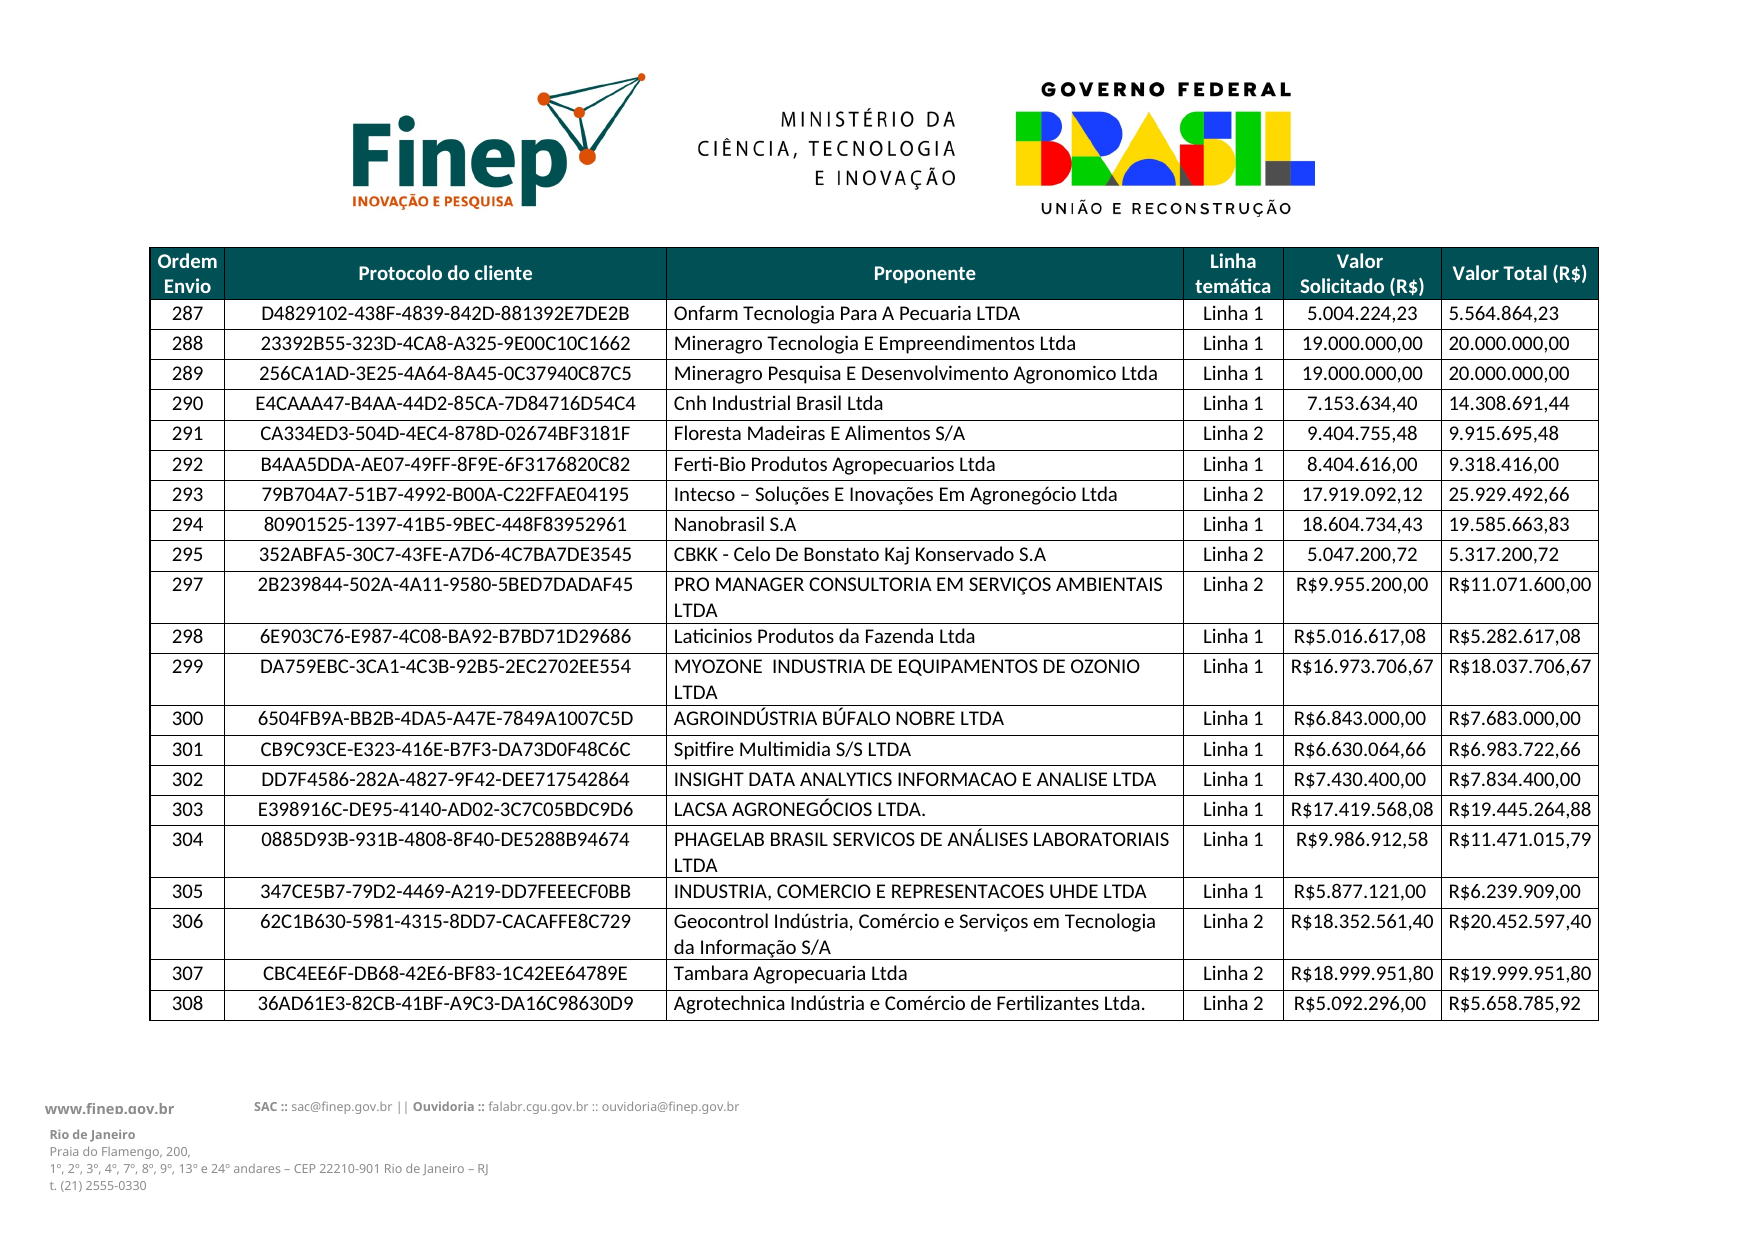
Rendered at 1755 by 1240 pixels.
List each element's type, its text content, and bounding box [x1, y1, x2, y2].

table_cell Agrotechnica Indústria e Comércio de Fertilizantes Ltda. [667, 991, 1183, 1020]
table_cell Cnh Industrial Brasil Ltda [667, 390, 1183, 419]
table_header Proponente [667, 248, 1183, 299]
table_cell R$7.430.400,00 [1284, 766, 1441, 795]
table_cell Linha 2 [1184, 991, 1283, 1020]
table_cell R$5.877.121,00 [1284, 878, 1441, 907]
table_cell 308 [151, 991, 224, 1020]
table_cell Linha 2 [1184, 909, 1283, 959]
table_cell 307 [151, 960, 224, 989]
table_cell 7.153.634,40 [1284, 390, 1441, 419]
table_cell 6E903C76-E987-4C08-BA92-B7BD71D29686 [225, 624, 666, 653]
table_cell 288 [151, 330, 224, 359]
table_cell 17.919.092,12 [1284, 481, 1441, 510]
table_cell D4829102-438F-4839-842D-881392E7DE2B [225, 300, 666, 329]
table_cell Linha 1 [1184, 706, 1283, 735]
table_cell Linha 1 [1184, 330, 1283, 359]
table_cell Floresta Madeiras E Alimentos S/A [667, 421, 1183, 450]
table_cell Linha 1 [1184, 796, 1283, 825]
table_cell Linha 2 [1184, 481, 1283, 510]
table_cell 300 [151, 706, 224, 735]
table_cell CBC4EE6F-DB68-42E6-BF83-1C42EE64789E [225, 960, 666, 989]
table_cell 20.000.000,00 [1442, 330, 1598, 359]
table_cell Onfarm Tecnologia Para A Pecuaria LTDA [667, 300, 1183, 329]
table_cell 289 [151, 360, 224, 389]
table_cell Linha 2 [1184, 572, 1283, 622]
table_cell R$17.419.568,08 [1284, 796, 1441, 825]
table_cell 8.404.616,00 [1284, 451, 1441, 480]
table_cell R$18.352.561,40 [1284, 909, 1441, 959]
table_cell 9.915.695,48 [1442, 421, 1598, 450]
table_cell R$18.999.951,80 [1284, 960, 1441, 989]
table_cell R$19.445.264,88 [1442, 796, 1598, 825]
table_cell Intecso – Soluções E Inovações Em Agronegócio Ltda [667, 481, 1183, 510]
table_cell R$6.630.064,66 [1284, 736, 1441, 765]
table_cell Linha 1 [1184, 654, 1283, 704]
table_cell Linha 1 [1184, 360, 1283, 389]
table_cell PRO MANAGER CONSULTORIA EM SERVIÇOS AMBIENTAIS LTDA [667, 572, 1183, 622]
table_cell R$11.071.600,00 [1442, 572, 1598, 622]
table_cell 5.047.200,72 [1284, 541, 1441, 571]
table_cell 5.317.200,72 [1442, 541, 1598, 571]
table_cell PHAGELAB BRASIL SERVICOS DE ANÁLISES LABORATORIAIS LTDA [667, 826, 1183, 877]
table_cell 14.308.691,44 [1442, 390, 1598, 419]
table_cell 6504FB9A-BB2B-4DA5-A47E-7849A1007C5D [225, 706, 666, 735]
table_cell R$18.037.706,67 [1442, 654, 1598, 704]
table_cell 301 [151, 736, 224, 765]
table_cell 299 [151, 654, 224, 704]
table_cell 294 [151, 511, 224, 540]
table_cell R$20.452.597,40 [1442, 909, 1598, 959]
table_cell Mineragro Pesquisa E Desenvolvimento Agronomico Ltda [667, 360, 1183, 389]
table_cell DD7F4586-282A-4827-9F42-DEE717542864 [225, 766, 666, 795]
table_cell 306 [151, 909, 224, 959]
table_cell R$9.955.200,00 [1284, 572, 1441, 622]
table_cell 23392B55-323D-4CA8-A325-9E00C10C1662 [225, 330, 666, 359]
table_cell R$11.471.015,79 [1442, 826, 1598, 877]
table_cell R$16.973.706,67 [1284, 654, 1441, 704]
table_cell Linha 1 [1184, 736, 1283, 765]
table_cell INSIGHT DATA ANALYTICS INFORMACAO E ANALISE LTDA [667, 766, 1183, 795]
table_cell 304 [151, 826, 224, 877]
table_cell R$5.282.617,08 [1442, 624, 1598, 653]
table_cell CB9C93CE-E323-416E-B7F3-DA73D0F48C6C [225, 736, 666, 765]
table_cell 79B704A7-51B7-4992-B00A-C22FFAE04195 [225, 481, 666, 510]
table_cell 352ABFA5-30C7-43FE-A7D6-4C7BA7DE3545 [225, 541, 666, 571]
table_cell R$7.683.000,00 [1442, 706, 1598, 735]
table_cell 305 [151, 878, 224, 907]
table_cell 256CA1AD-3E25-4A64-8A45-0C37940C87C5 [225, 360, 666, 389]
table_cell 19.000.000,00 [1284, 330, 1441, 359]
table_cell 287 [151, 300, 224, 329]
table_header Ordem Envio [151, 248, 224, 299]
table_cell 292 [151, 451, 224, 480]
table_cell R$19.999.951,80 [1442, 960, 1598, 989]
table_cell 19.585.663,83 [1442, 511, 1598, 540]
table_cell R$7.834.400,00 [1442, 766, 1598, 795]
table_cell 9.318.416,00 [1442, 451, 1598, 480]
table_cell Mineragro Tecnologia E Empreendimentos Ltda [667, 330, 1183, 359]
table_cell AGROINDÚSTRIA BÚFALO NOBRE LTDA [667, 706, 1183, 735]
table_cell R$5.016.617,08 [1284, 624, 1441, 653]
table_cell Linha 1 [1184, 878, 1283, 907]
table_cell Spitfire Multimidia S/S LTDA [667, 736, 1183, 765]
table_cell DA759EBC-3CA1-4C3B-92B5-2EC2702EE554 [225, 654, 666, 704]
table_cell Nanobrasil S.A [667, 511, 1183, 540]
table_cell Linha 1 [1184, 451, 1283, 480]
table_cell 302 [151, 766, 224, 795]
table_cell Linha 1 [1184, 511, 1283, 540]
table_cell 19.000.000,00 [1284, 360, 1441, 389]
table_cell INDUSTRIA, COMERCIO E REPRESENTACOES UHDE LTDA [667, 878, 1183, 907]
table_cell 293 [151, 481, 224, 510]
table_cell Ferti-Bio Produtos Agropecuarios Ltda [667, 451, 1183, 480]
table_cell 5.004.224,23 [1284, 300, 1441, 329]
table_cell 291 [151, 421, 224, 450]
table_cell LACSA AGRONEGÓCIOS LTDA. [667, 796, 1183, 825]
table_cell Linha 1 [1184, 826, 1283, 877]
table_cell 0885D93B-931B-4808-8F40-DE5288B94674 [225, 826, 666, 877]
table_cell E398916C-DE95-4140-AD02-3C7C05BDC9D6 [225, 796, 666, 825]
table_cell Linha 2 [1184, 421, 1283, 450]
table_cell 80901525-1397-41B5-9BEC-448F83952961 [225, 511, 666, 540]
table_cell Tambara Agropecuaria Ltda [667, 960, 1183, 989]
table_cell B4AA5DDA-AE07-49FF-8F9E-6F3176820C82 [225, 451, 666, 480]
table_cell R$5.658.785,92 [1442, 991, 1598, 1020]
table_header Valor Total (R$) [1442, 248, 1598, 299]
table_cell Laticinios Produtos da Fazenda Ltda [667, 624, 1183, 653]
table_cell 303 [151, 796, 224, 825]
table_cell 298 [151, 624, 224, 653]
table_cell Linha 1 [1184, 300, 1283, 329]
table_cell 347CE5B7-79D2-4469-A219-DD7FEEECF0BB [225, 878, 666, 907]
table_cell 62C1B630-5981-4315-8DD7-CACAFFE8C729 [225, 909, 666, 959]
table_cell 295 [151, 541, 224, 571]
table_cell 36AD61E3-82CB-41BF-A9C3-DA16C98630D9 [225, 991, 666, 1020]
table_cell 5.564.864,23 [1442, 300, 1598, 329]
table_cell 20.000.000,00 [1442, 360, 1598, 389]
table_cell 290 [151, 390, 224, 419]
table_cell R$6.983.722,66 [1442, 736, 1598, 765]
table_cell Linha 2 [1184, 960, 1283, 989]
table_cell R$6.843.000,00 [1284, 706, 1441, 735]
table_cell Linha 1 [1184, 624, 1283, 653]
table_header Linha temática [1184, 248, 1283, 299]
table_cell 297 [151, 572, 224, 622]
table_cell R$6.239.909,00 [1442, 878, 1598, 907]
table_cell Geocontrol Indústria, Comércio e Serviços em Tecnologia da Informação S/A [667, 909, 1183, 959]
table_cell Linha 2 [1184, 541, 1283, 571]
table_header Protocolo do cliente [225, 248, 666, 299]
table_cell CBKK - Celo De Bonstato Kaj Konservado S.A [667, 541, 1183, 571]
table_cell 18.604.734,43 [1284, 511, 1441, 540]
table_header Valor Solicitado (R$) [1284, 248, 1441, 299]
table_cell MYOZONE INDUSTRIA DE EQUIPAMENTOS DE OZONIO LTDA [667, 654, 1183, 704]
table_cell R$9.986.912,58 [1284, 826, 1441, 877]
table_cell 2B239844-502A-4A11-9580-5BED7DADAF45 [225, 572, 666, 622]
table_cell R$5.092.296,00 [1284, 991, 1441, 1020]
table_cell CA334ED3-504D-4EC4-878D-02674BF3181F [225, 421, 666, 450]
table_cell Linha 1 [1184, 766, 1283, 795]
table_cell E4CAAA47-B4AA-44D2-85CA-7D84716D54C4 [225, 390, 666, 419]
table_cell Linha 1 [1184, 390, 1283, 419]
table_cell 9.404.755,48 [1284, 421, 1441, 450]
table_cell 25.929.492,66 [1442, 481, 1598, 510]
